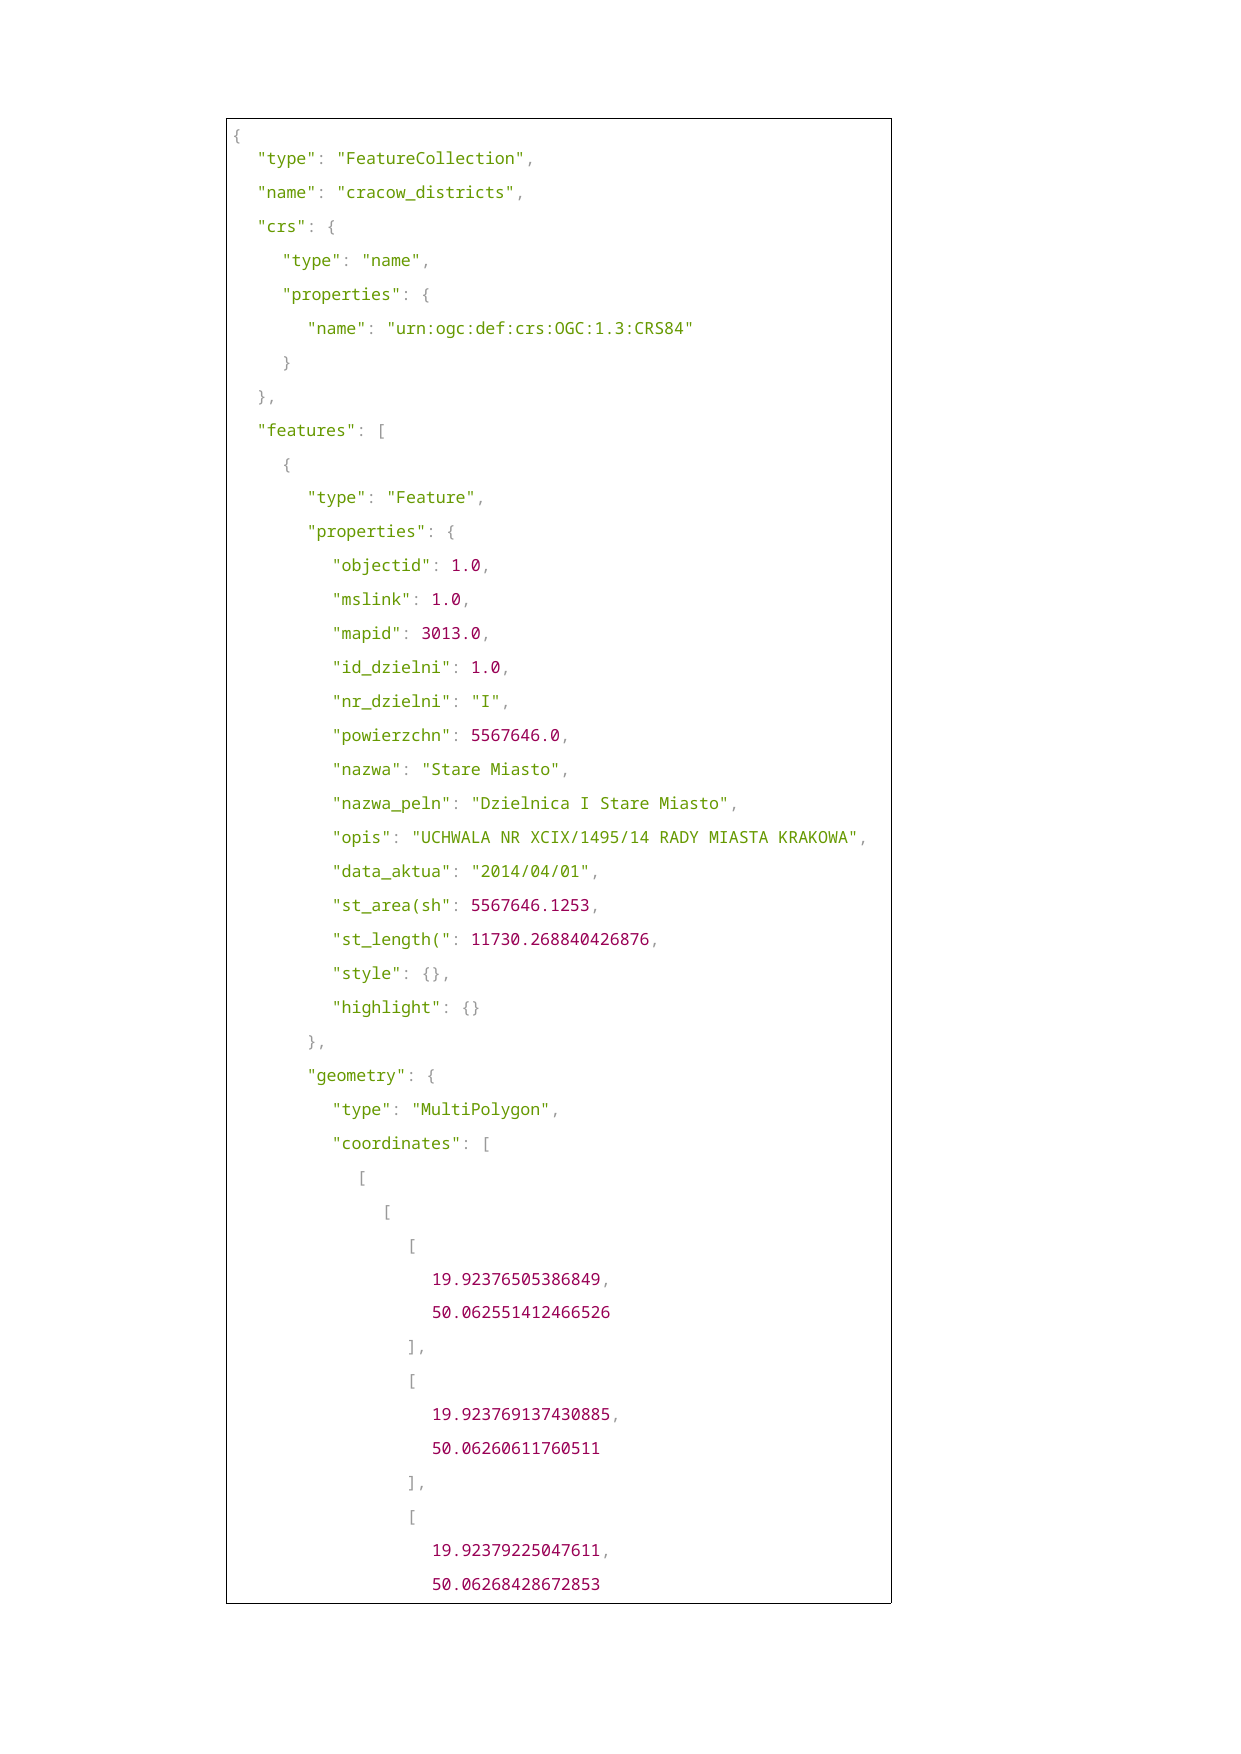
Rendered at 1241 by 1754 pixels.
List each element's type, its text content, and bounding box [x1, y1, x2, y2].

table_header { "type": "FeatureCollection", "name": "cracow_districts", "crs": { "type": "name", "properties": { "name": "urn:ogc:def:crs:OGC:1.3:CRS84" } }, "features": [ { "type": "Feature", "properties": { "objectid": 1.0, "mslink": 1.0, "mapid": 3013.0, "id_dzielni": 1.0, "nr_dzielni": "I", "powierzchn": 5567646.0, "nazwa": "Stare Miasto", "nazwa_peln": "Dzielnica I Stare Miasto", "opis": "UCHWALA NR XCIX/1495/14 RADY MIASTA KRAKOWA", "data_aktua": "2014/04/01", "st_area(sh": 5567646.1253, "st_length(": 11730.268840426876, "style": {}, "highlight": {} }, "geometry": { "type": "MultiPolygon", "coordinates": [ [ [ [ 19.92376505386849, 50.062551412466526 ], [ 19.923769137430885, 50.06260611760511 ], [ 19.92379225047611, 50.06268428672853 [227, 119, 891, 1602]
